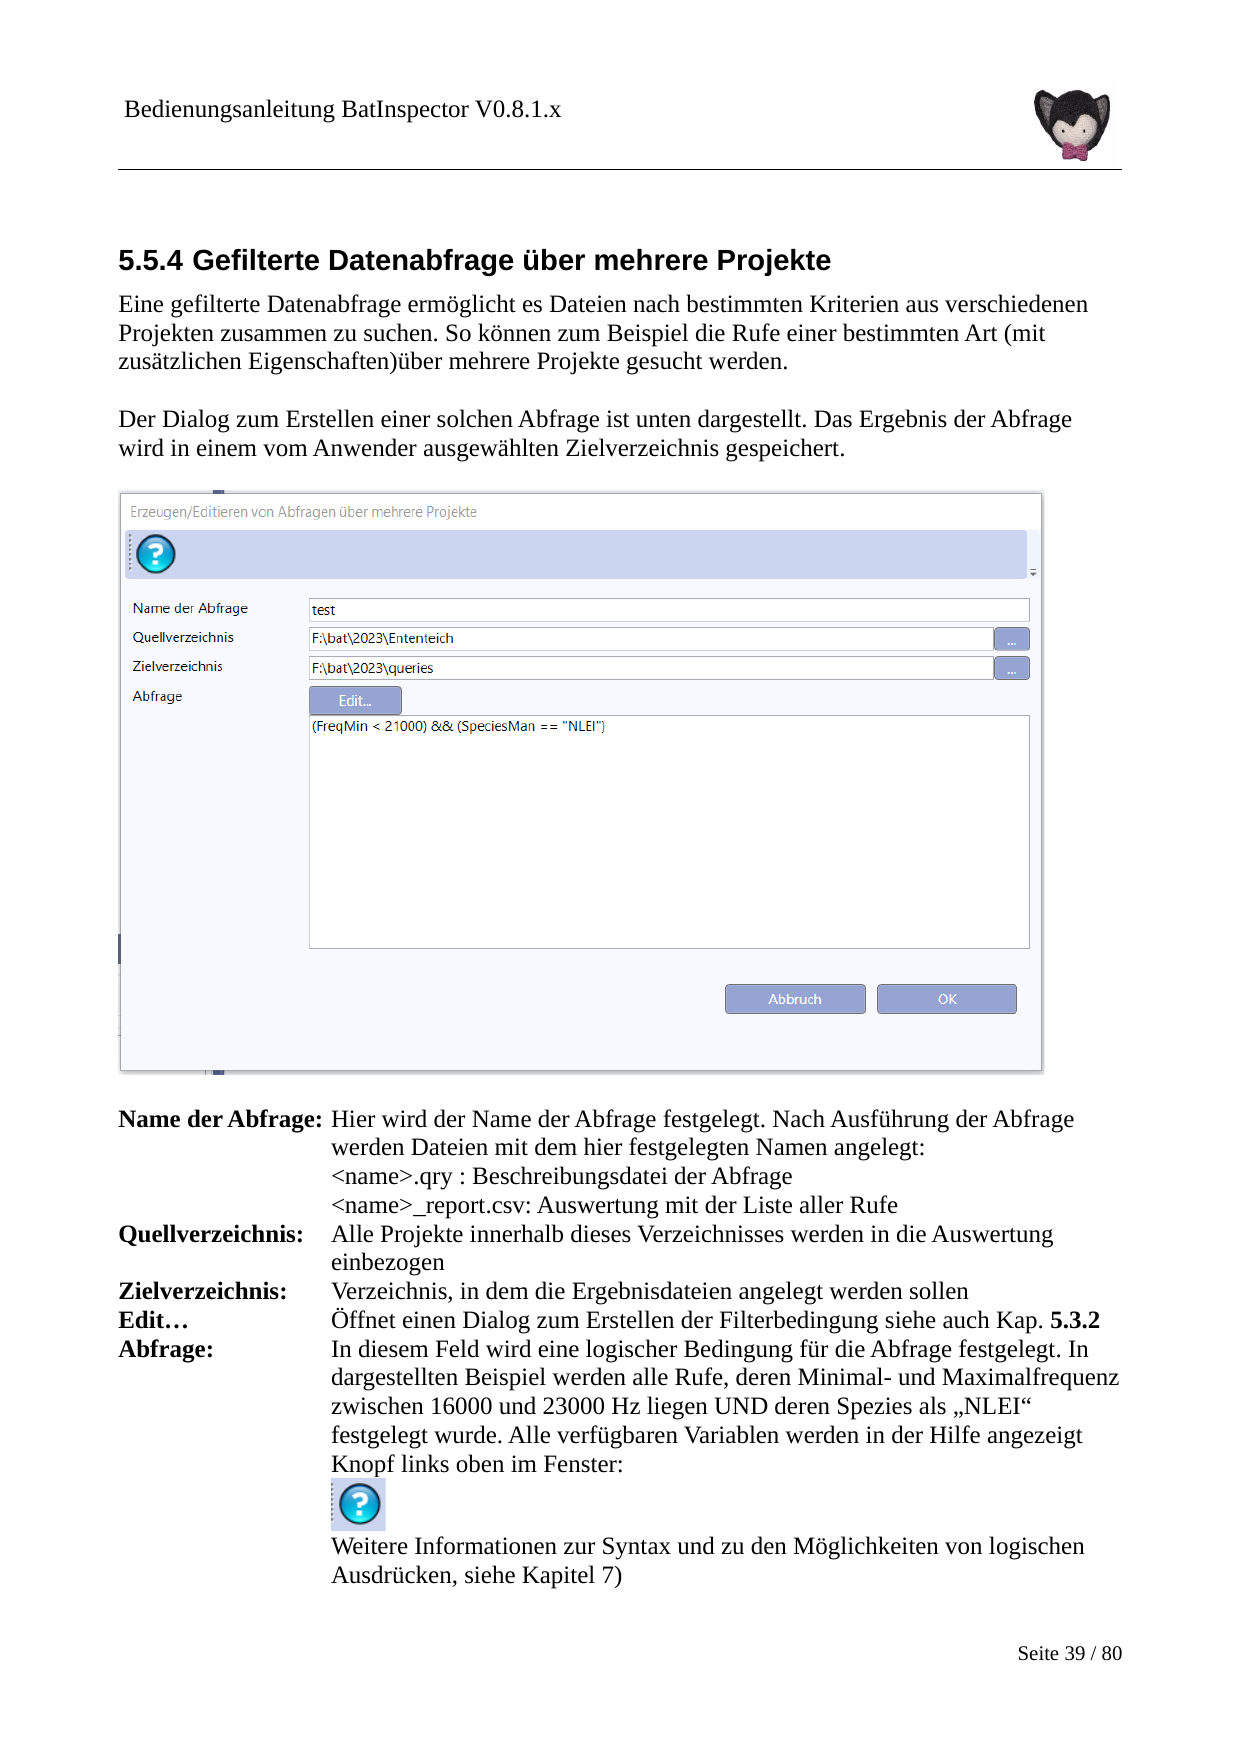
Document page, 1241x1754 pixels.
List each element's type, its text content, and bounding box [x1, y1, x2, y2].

text Abfrage: In diesem Feld wird eine logischer Bedingung für die Abfrage festgelegt. In dargestellten Beispiel werden alle Rufe, deren Minimal- und Maximalfrequenz zwischen 16000 und 23000 Hz liegen UND deren Spezies als „NLEI“ festgelegt wurde. Alle verfügbaren Variablen werden in der Hilfe angezeigt Knopf links oben im Fenster: Weitere Informationen zur Syntax und zu den Möglichkeiten von logischen Ausdrücken, siehe Kapitel 7) [118, 1334, 1122, 1589]
picture [118, 490, 1045, 1075]
text Der Dialog zum Erstellen einer solchen Abfrage ist unten dargestellt. Das Ergebnis der Abfrage wird in einem vom Anwender ausgewählten Zielverzeichnis gespeichert. [118, 404, 1122, 461]
text Eine gefilterte Datenabfrage ermöglicht es Dateien nach bestimmten Kriterien aus verschiedenen Projekten zusammen zu suchen. So können zum Beispiel die Rufe einer bestimmten Art (mit zusätzlichen Eigenschaften)über mehrere Projekte gesucht werden. [118, 289, 1122, 375]
text Quellverzeichnis: Alle Projekte innerhalb dieses Verzeichnisses werden in die Auswertung einbezogen [118, 1219, 1122, 1276]
subtitle Gefilterte Datenabfrage über mehrere Projekte [118, 243, 1122, 276]
text Zielverzeichnis: Verzeichnis, in dem die Ergebnisdateien angelegt werden sollen [118, 1276, 1122, 1305]
text Edit… Öffnet einen Dialog zum Erstellen der Filterbedingung siehe auch Kap. 5.3.2 [118, 1305, 1122, 1334]
picture [1030, 80, 1119, 169]
text Name der Abfrage: Hier wird der Name der Abfrage festgelegt. Nach Ausführung der Abfrage werden Dateien mit dem hier festgelegten Namen angelegt: <name>.qry : Beschreibungsdatei der Abfrage <name>_report.csv: Auswertung mit der Liste aller Rufe [118, 1104, 1122, 1219]
picture [330, 1477, 386, 1532]
